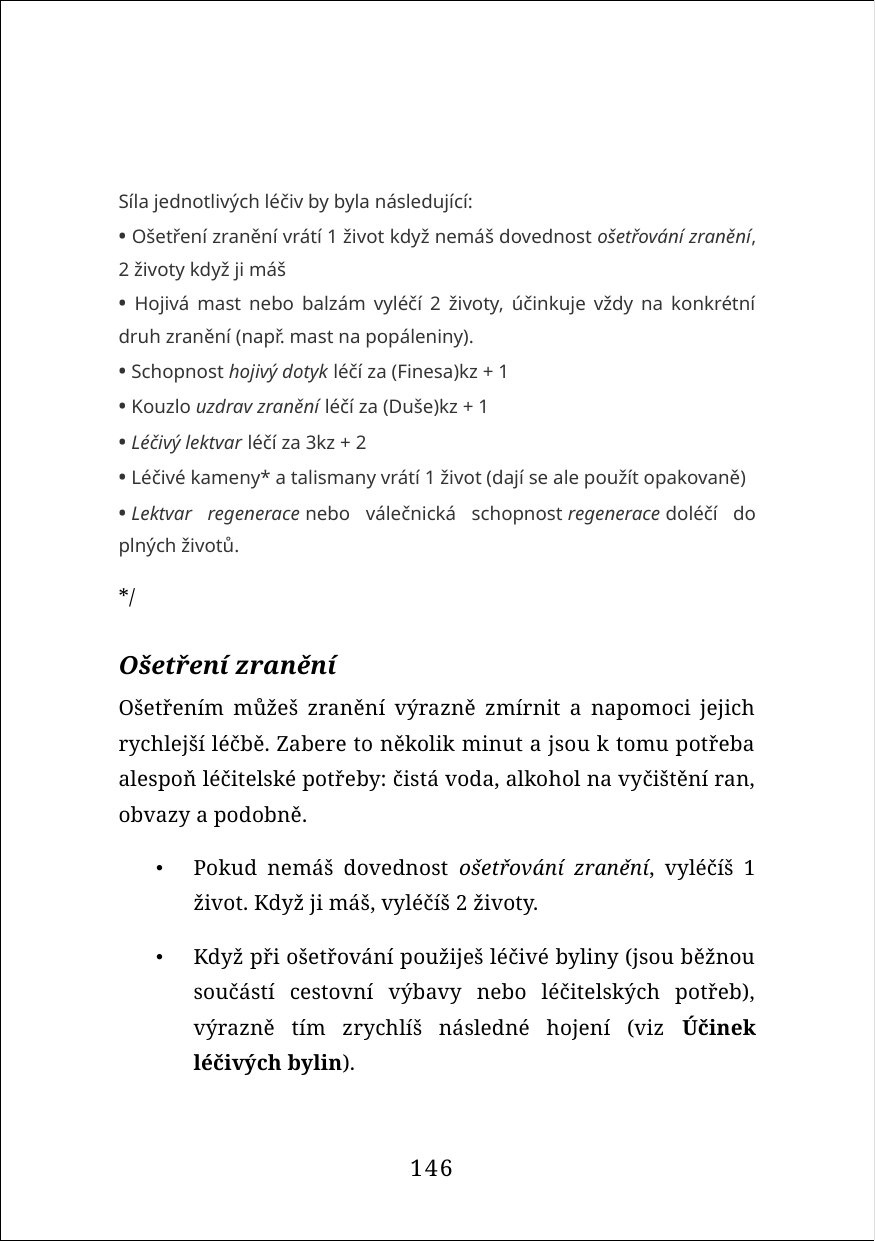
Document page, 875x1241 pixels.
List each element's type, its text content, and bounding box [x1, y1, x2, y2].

list Pokud nemáš dovednost ošetřování zranění, vyléčíš 1 život. Když ji máš, vyléčíš 2 životy. [156, 853, 756, 917]
text Ošetřením můžeš zranění výrazně zmírnit a napomoci jejich rychlejší léčbě. Zabere to několik minut a jsou k tomu potřeba alespoň léčitelské potřeby: čistá voda, alkohol na vyčištění ran, obvazy a podobně. [118, 693, 756, 828]
subtitle Ošetření zranění [118, 647, 756, 681]
list Když při ošetřování použiješ léčivé byliny (jsou běžnou součástí cestovní výbavy nebo léčitelských potřeb), výrazně tím zrychlíš následné hojení (viz Účinek léčivých bylin). [156, 942, 756, 1077]
text Síla jednotlivých léčiv by byla následující: • Ošetření zranění vrátí 1 život když nemáš dovednost ošetřování zranění, 2 životy když ji máš • Hojivá mast nebo balzám vyléčí 2 životy, účinkuje vždy na konkrétní druh zranění (např. mast na popáleniny). • Schopnost hojivý dotyk léčí za (Finesa)kz + 1 • Kouzlo uzdrav zranění léčí za (Duše)kz + 1 • Léčivý lektvar léčí za 3kz + 2 • Léčivé kameny* a talismany vrátí 1 život (dají se ale použít opakovaně) • Lektvar regenerace nebo válečnická schopnost regenerace doléčí do plných životů. [118, 118, 756, 558]
text */ [118, 582, 756, 611]
